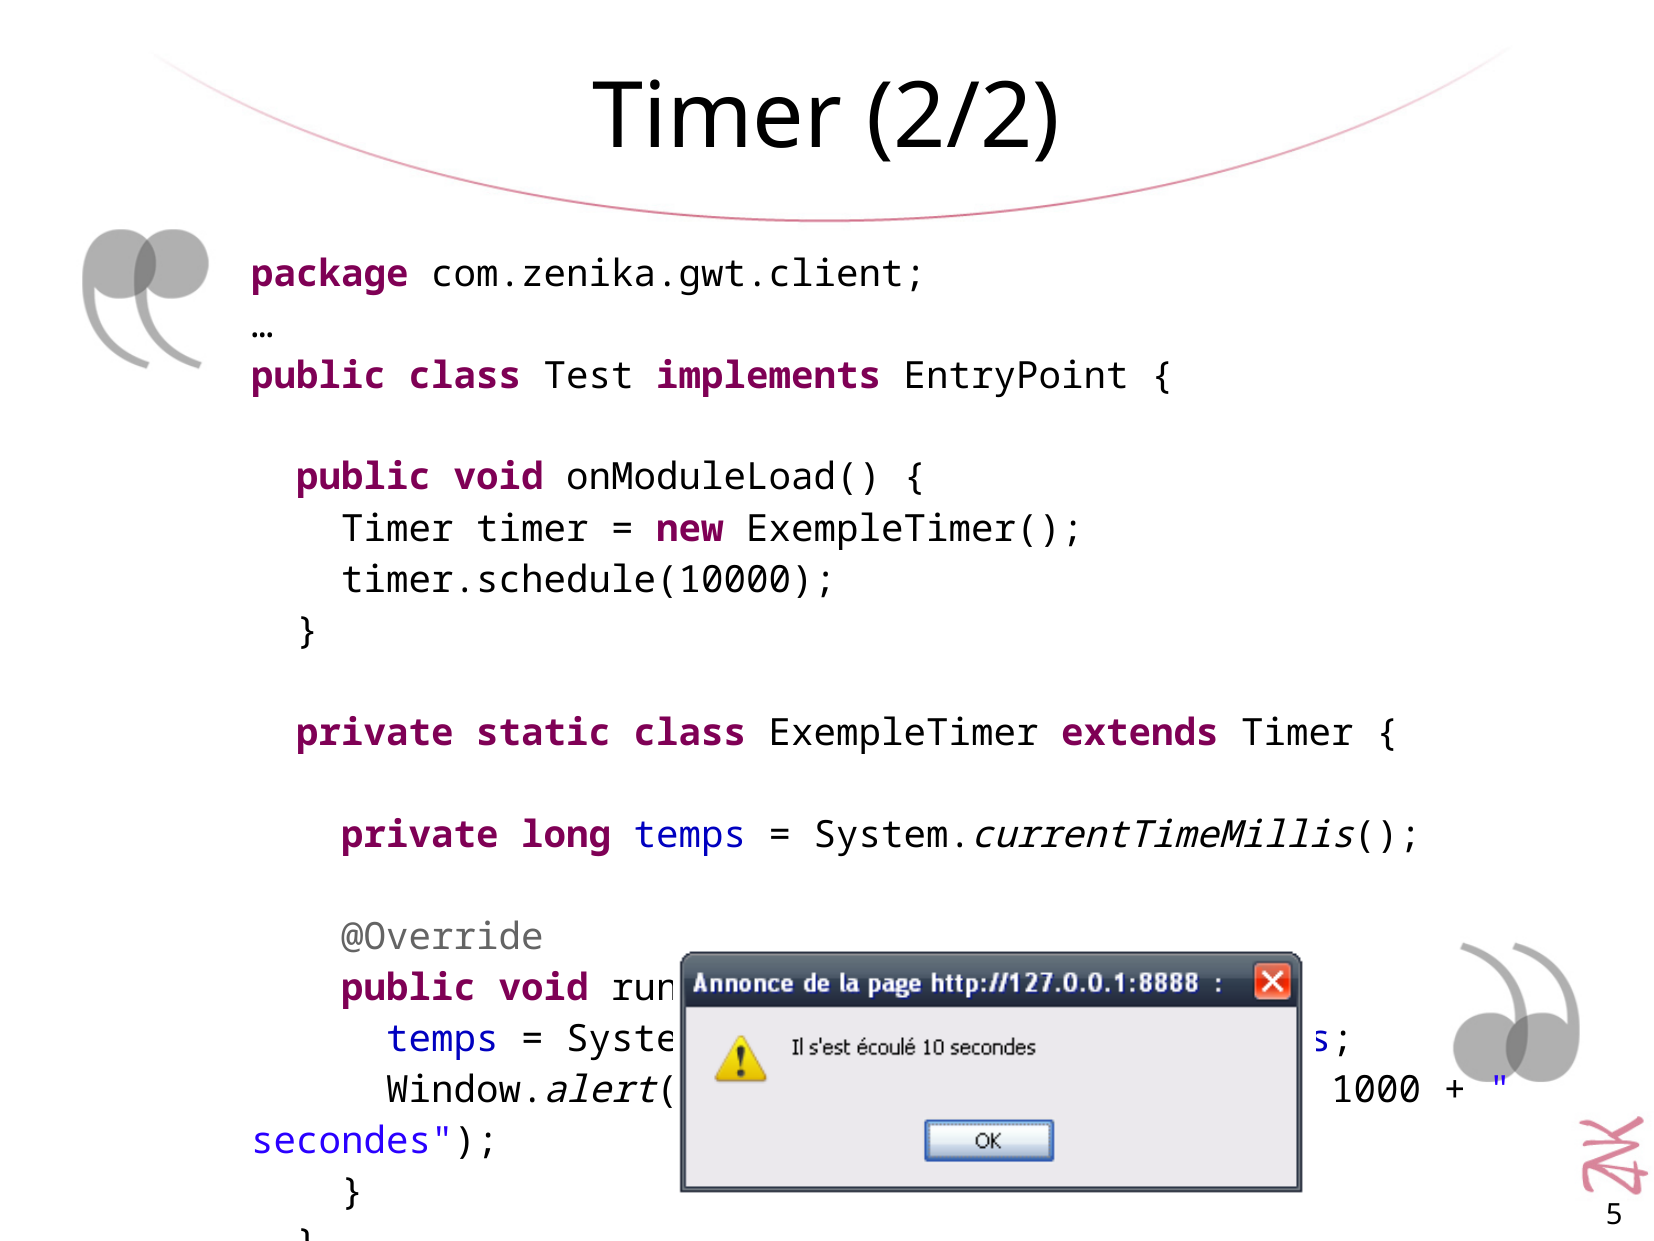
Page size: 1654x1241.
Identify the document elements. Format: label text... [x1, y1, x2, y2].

picture [4, 1, 1654, 1241]
text_box package com.zenika.gwt.client; … public class Test implements EntryPoint { public void onModuleLoad() { Timer timer = new ExempleTimer(); timer.schedule(10000); } private static class ExempleTimer extends Timer { private long temps = System.currentTimeMillis(); @Override public void run() { temps = System.currentTimeMillis() - temps; Window.alert("Il s'est écoulé " + temps / 1000 + " secondes"); } } } [236, 238, 1548, 1024]
title Timer (2/2) [82, 11, 1571, 213]
